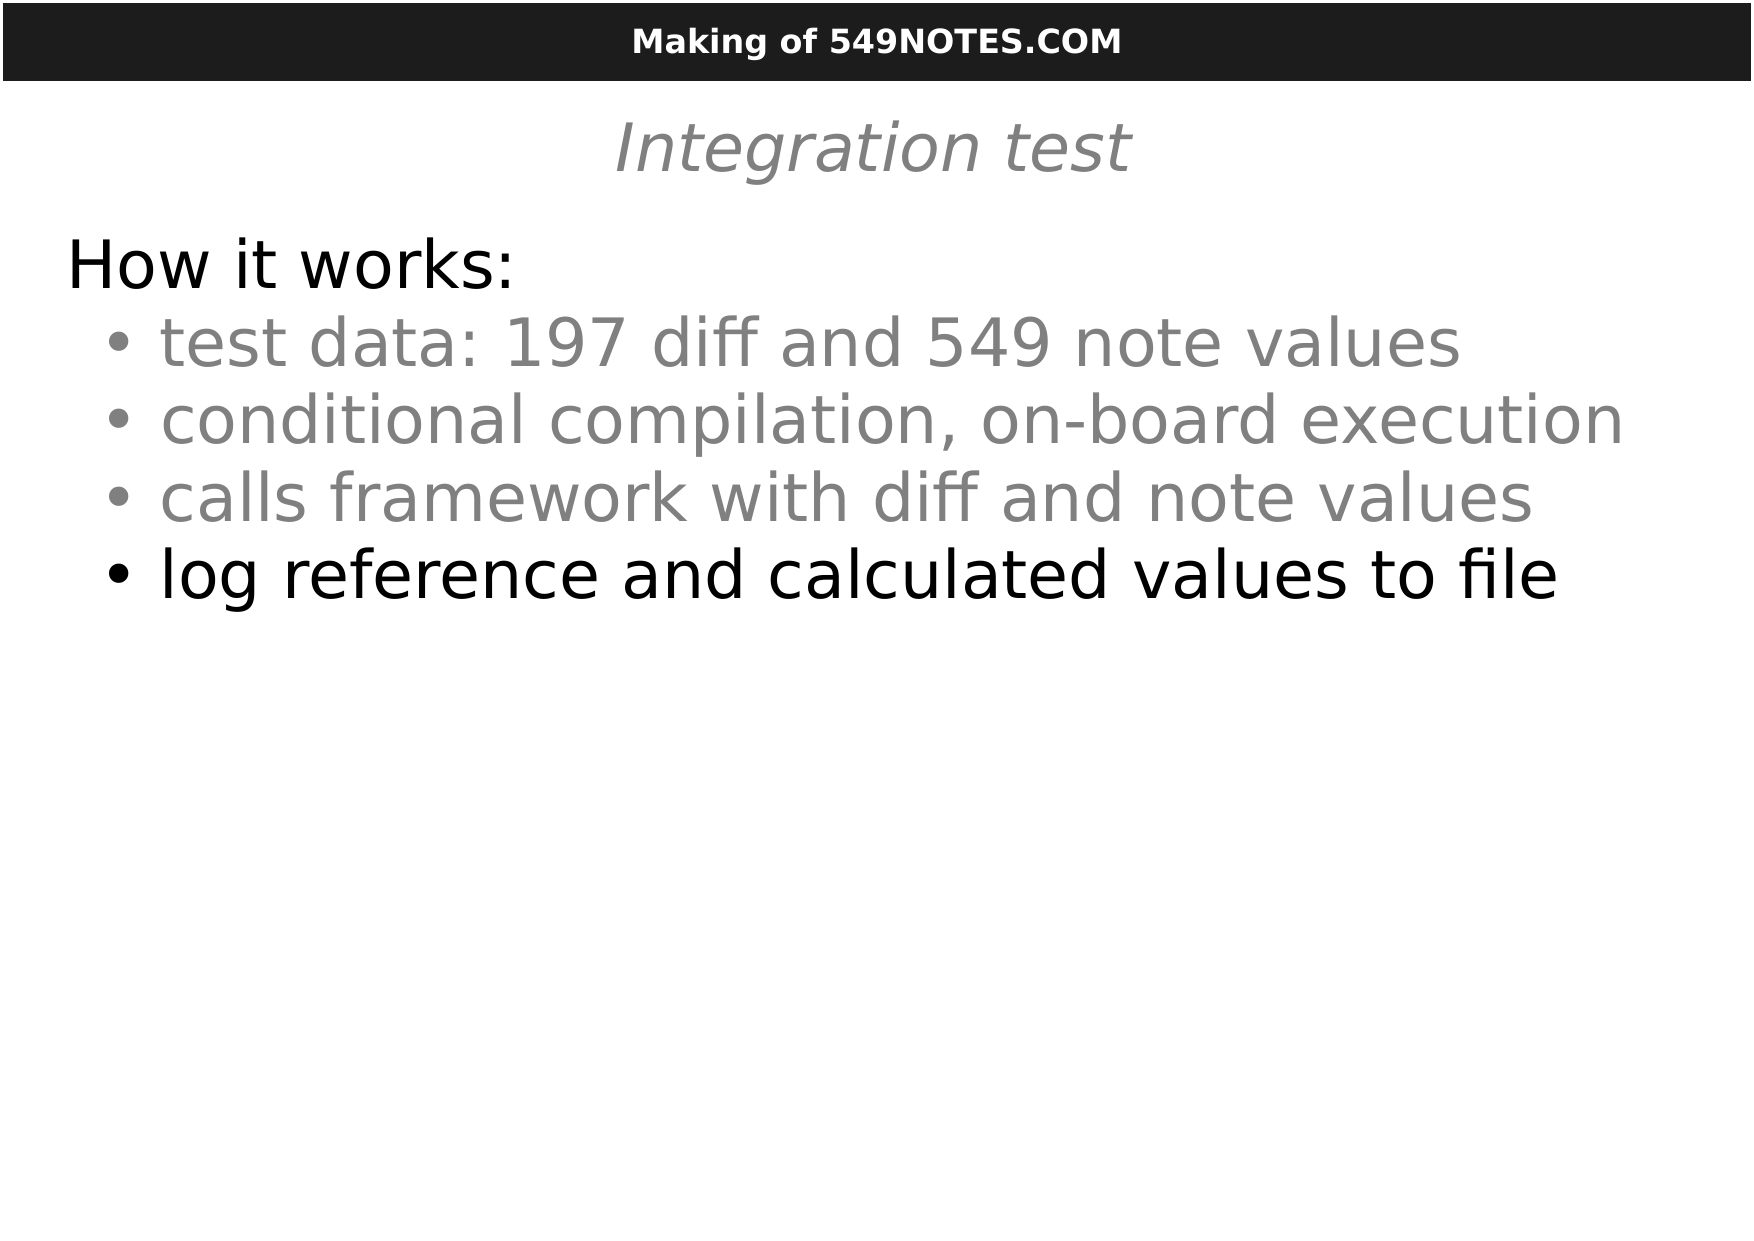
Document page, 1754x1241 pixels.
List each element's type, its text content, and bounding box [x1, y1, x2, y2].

text Integration test [3, 110, 1751, 188]
text How it works: [3, 226, 1751, 304]
text • conditional compilation, on-board execution [3, 382, 1751, 459]
text • test data: 197 diff and 549 note values [3, 304, 1751, 382]
text • log reference and calculated values to file [3, 537, 1751, 614]
text • calls framework with diff and note values [3, 459, 1751, 537]
